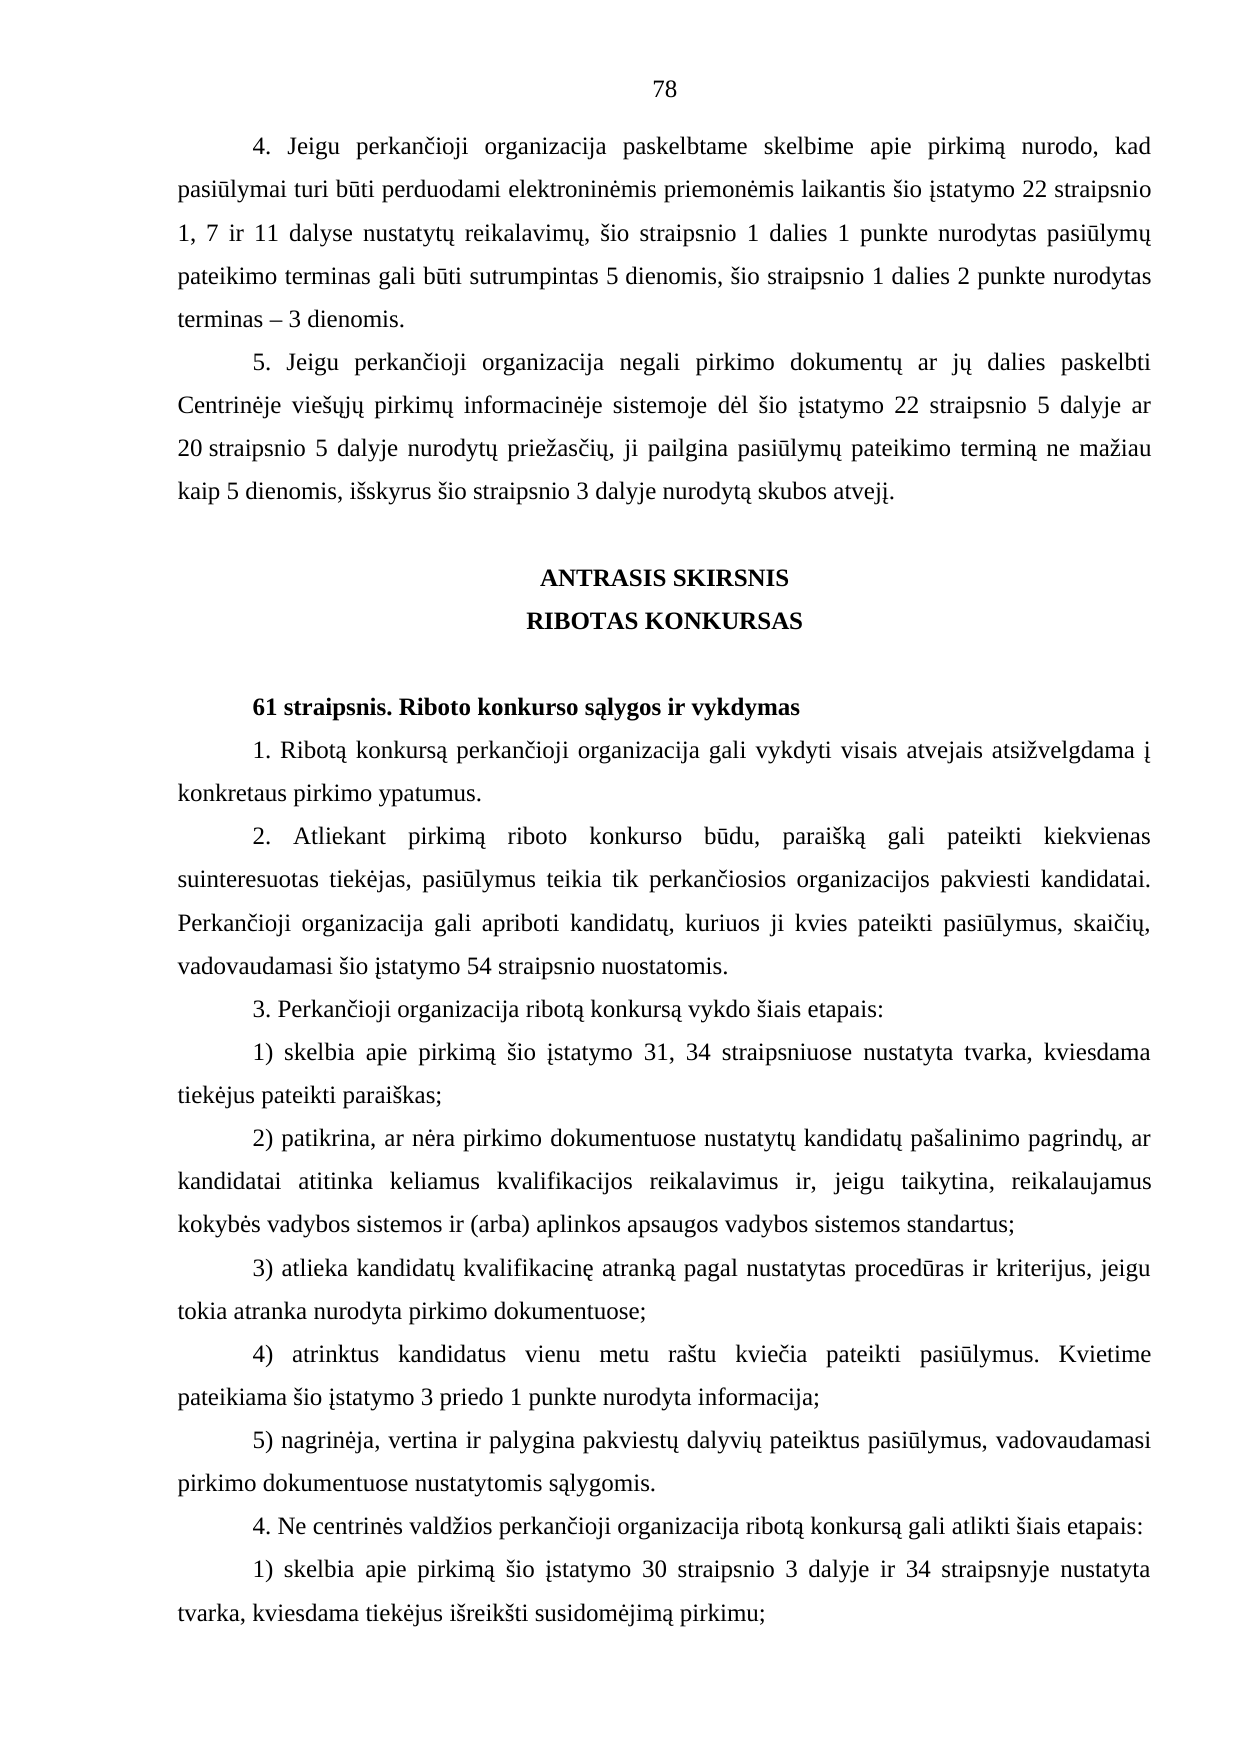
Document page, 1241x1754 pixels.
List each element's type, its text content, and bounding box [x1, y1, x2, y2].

text 3) atlieka kandidatų kvalifikacinę atranką pagal nustatytas procedūras ir kriterijus, jeigu tokia atranka nurodyta pirkimo dokumentuose; [177, 1253, 1152, 1324]
text 61 straipsnis. Riboto konkurso sąlygos ir vykdymas [177, 692, 1152, 721]
text 3. Perkančioji organizacija ribotą konkursą vykdo šiais etapais: [177, 994, 1152, 1023]
text 1) skelbia apie pirkimą šio įstatymo 31, 34 straipsniuose nustatyta tvarka, kviesdama tiekėjus pateikti paraiškas; [177, 1037, 1152, 1109]
text 4. Jeigu perkančioji organizacija paskelbtame skelbime apie pirkimą nurodo, kad pasiūlymai turi būti perduodami elektroninėmis priemonėmis laikantis šio įstatymo 22 straipsnio 1, 7 ir 11 dalyse nustatytų reikalavimų, šio straipsnio 1 dalies 1 punkte nurodytas pasiūlymų pateikimo terminas gali būti sutrumpintas 5 dienomis, šio straipsnio 1 dalies 2 punkte nurodytas terminas – 3 dienomis. [177, 131, 1152, 333]
text 5. Jeigu perkančioji organizacija negali pirkimo dokumentų ar jų dalies paskelbti Centrinėje viešųjų pirkimų informacinėje sistemoje dėl šio įstatymo 22 straipsnio 5 dalyje ar 20 straipsnio 5 dalyje nurodytų priežasčių, ji pailgina pasiūlymų pateikimo terminą ne mažiau kaip 5 dienomis, išskyrus šio straipsnio 3 dalyje nurodytą skubos atvejį. [177, 347, 1152, 505]
text 4) atrinktus kandidatus vienu metu raštu kviečia pateikti pasiūlymus. Kvietime pateikiama šio įstatymo 3 priedo 1 punkte nurodyta informacija; [177, 1339, 1152, 1411]
text 1) skelbia apie pirkimą šio įstatymo 30 straipsnio 3 dalyje ir 34 straipsnyje nustatyta tvarka, kviesdama tiekėjus išreikšti susidomėjimą pirkimu; [177, 1554, 1152, 1626]
text 2) patikrina, ar nėra pirkimo dokumentuose nustatytų kandidatų pašalinimo pagrindų, ar kandidatai atitinka keliamus kvalifikacijos reikalavimus ir, jeigu taikytina, reikalaujamus kokybės vadybos sistemos ir (arba) aplinkos apsaugos vadybos sistemos standartus; [177, 1123, 1152, 1238]
text 1. Ribotą konkursą perkančioji organizacija gali vykdyti visais atvejais atsižvelgdama į konkretaus pirkimo ypatumus. [177, 735, 1152, 807]
text 2. Atliekant pirkimą riboto konkurso būdu, paraišką gali pateikti kiekvienas suinteresuotas tiekėjas, pasiūlymus teikia tik perkančiosios organizacijos pakviesti kandidatai. Perkančioji organizacija gali apriboti kandidatų, kuriuos ji kvies pateikti pasiūlymus, skaičių, vadovaudamasi šio įstatymo 54 straipsnio nuostatomis. [177, 821, 1152, 979]
text RIBOTAS KONKURSAS [177, 606, 1152, 634]
text 4. Ne centrinės valdžios perkančioji organizacija ribotą konkursą gali atlikti šiais etapais: [177, 1511, 1152, 1540]
text ANTRASIS SKIRSNIS [177, 563, 1152, 591]
text 5) nagrinėja, vertina ir palygina pakviestų dalyvių pateiktus pasiūlymus, vadovaudamasi pirkimo dokumentuose nustatytomis sąlygomis. [177, 1425, 1152, 1497]
